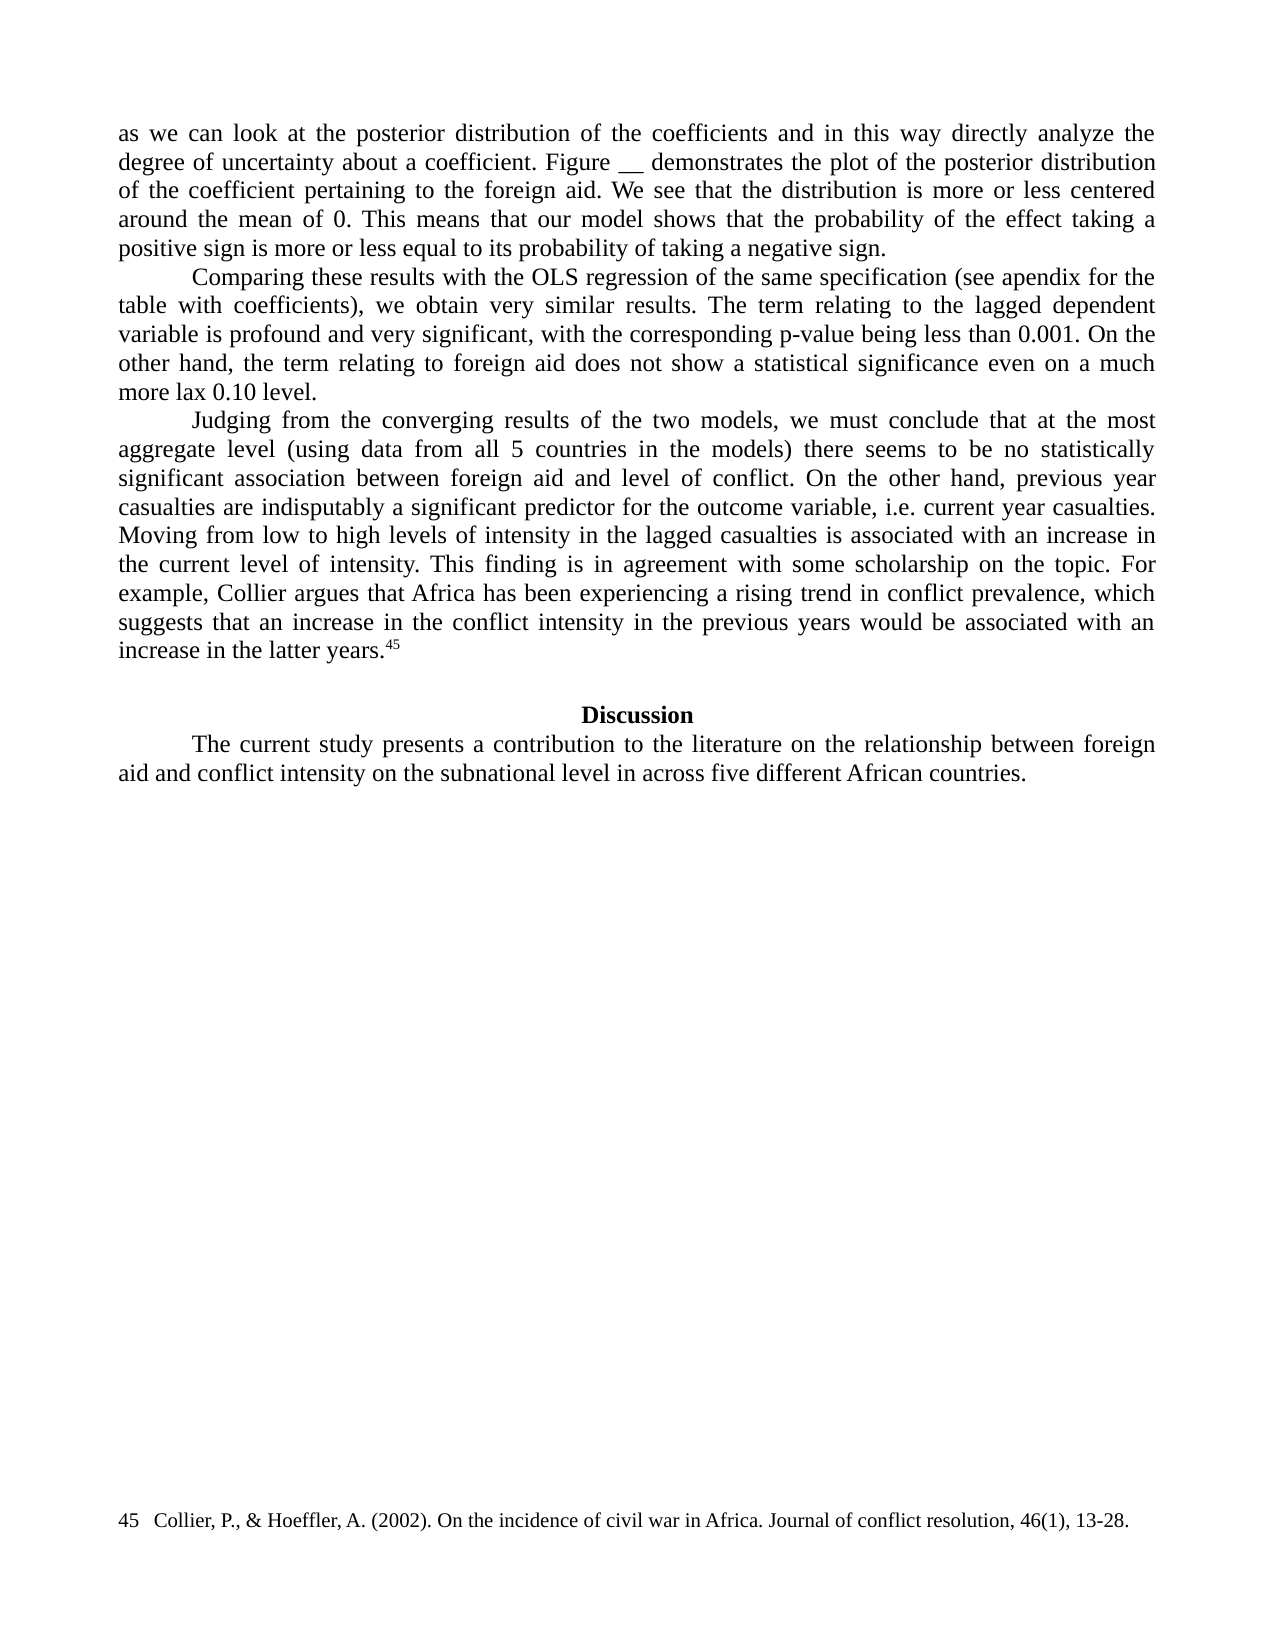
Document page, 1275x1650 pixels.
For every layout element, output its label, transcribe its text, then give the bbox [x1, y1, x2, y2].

text Collier, P., & Hoeffler, A. (2002). On the incidence of civil war in Africa. Journal of conflict resolution, 46(1), 13-28. [118, 1508, 1157, 1532]
text as we can look at the posterior distribution of the coefficients and in this way directly analyze the degree of uncertainty about a coefficient. Figure __ demonstrates the plot of the posterior distribution of the coefficient pertaining to the foreign aid. We see that the distribution is more or less centered around the mean of 0. This means that our model shows that the probability of the effect taking a positive sign is more or less equal to its probability of taking a negative sign. [118, 118, 1157, 262]
text Discussion [118, 700, 1157, 729]
text Comparing these results with the OLS regression of the same specification (see apendix for the table with coefficients), we obtain very similar results. The term relating to the lagged dependent variable is profound and very significant, with the corresponding p-value being less than 0.001. On the other hand, the term relating to foreign aid does not show a statistical significance even on a much more lax 0.10 level. [118, 262, 1157, 406]
text The current study presents a contribution to the literature on the relationship between foreign aid and conflict intensity on the subnational level in across five different African countries. [118, 729, 1157, 787]
text Judging from the converging results of the two models, we must conclude that at the most aggregate level (using data from all 5 countries in the models) there seems to be no statistically significant association between foreign aid and level of conflict. On the other hand, previous year casualties are indisputably a significant predictor for the outcome variable, i.e. current year casualties. Moving from low to high levels of intensity in the lagged casualties is associated with an increase in the current level of intensity. This finding is in agreement with some scholarship on the topic. For example, Collier argues that Africa has been experiencing a rising trend in conflict prevalence, which suggests that an increase in the conflict intensity in the previous years would be associated with an increase in the latter years. [118, 406, 1157, 664]
